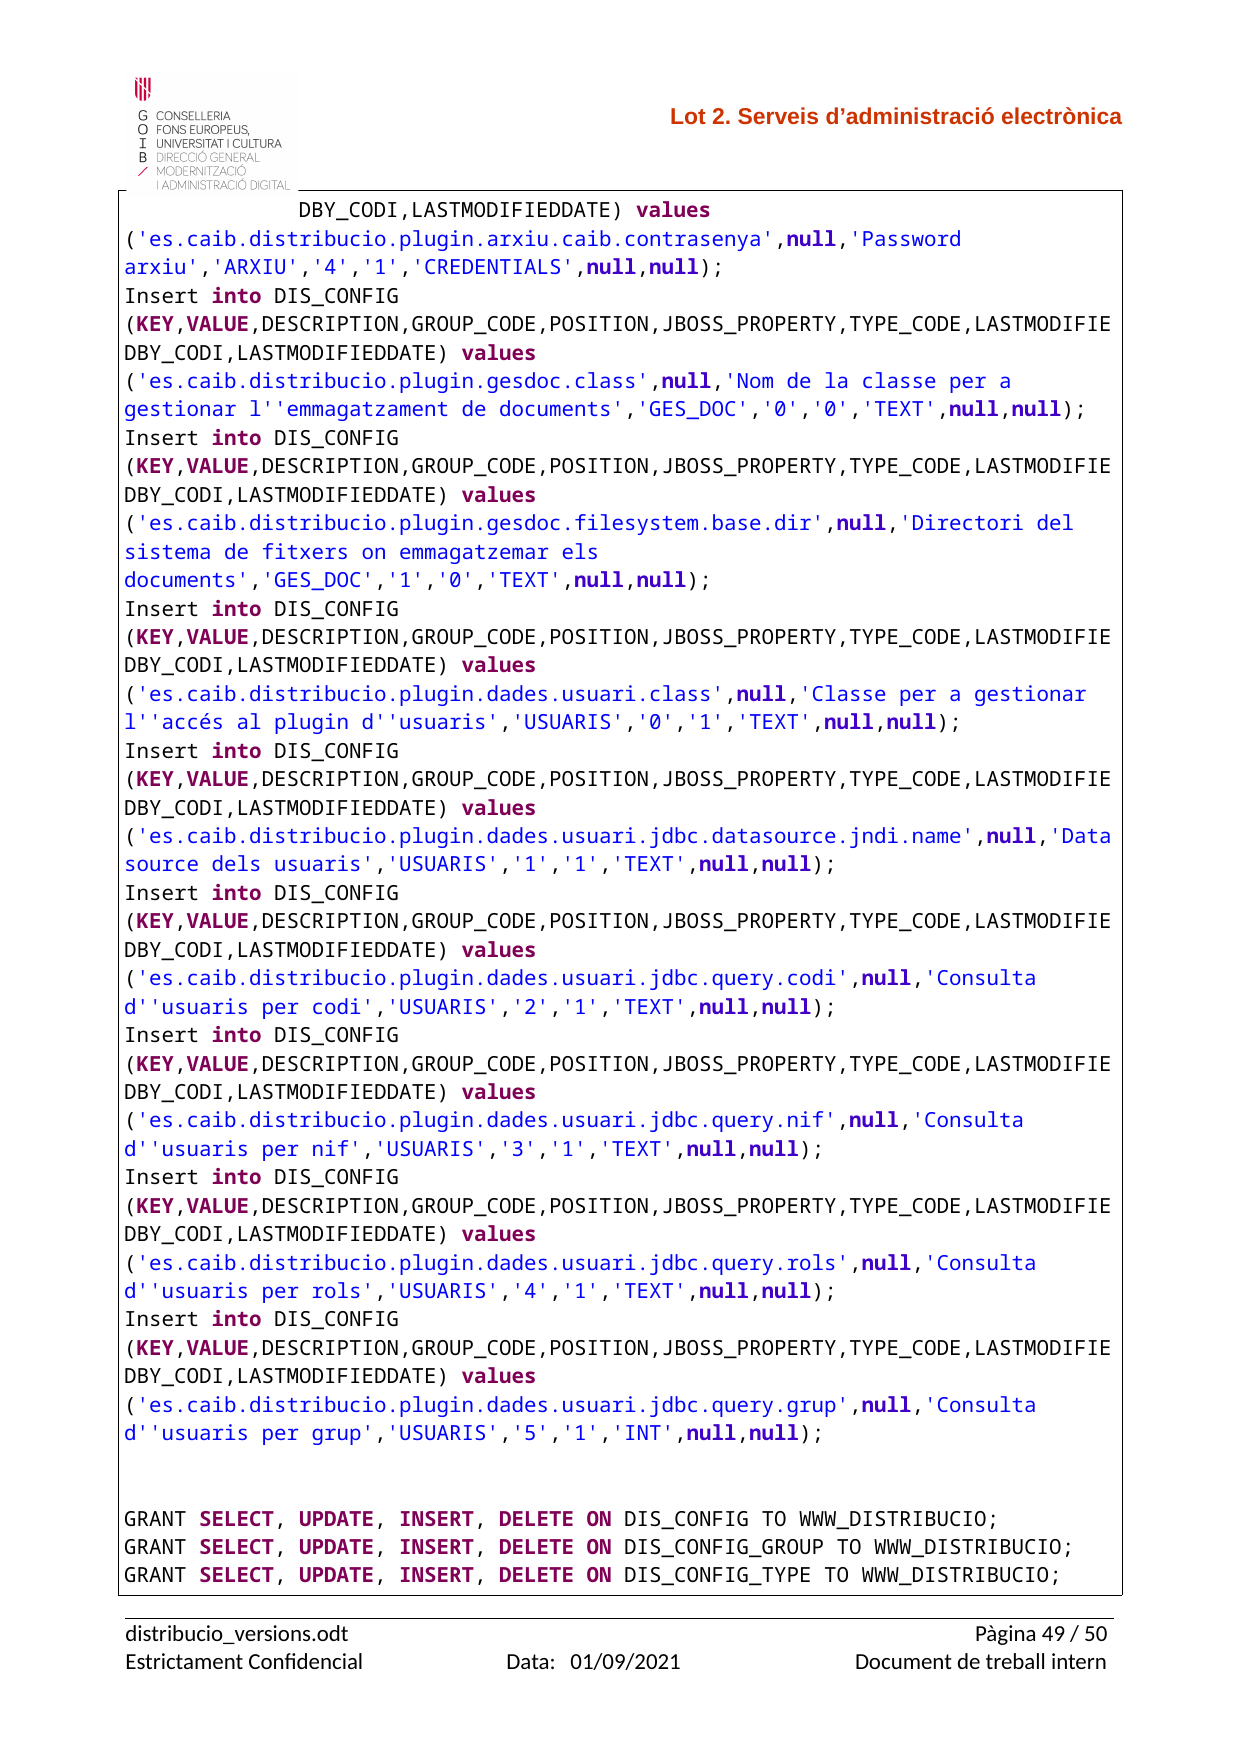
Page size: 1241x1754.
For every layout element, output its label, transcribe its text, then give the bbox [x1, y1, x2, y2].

table_header DBY_CODI,LASTMODIFIEDDATE) values ('es.caib.distribucio.plugin.arxiu.caib.contrasenya',null,'Password arxiu','ARXIU','4','1','CREDENTIALS',null,null); Insert into DIS_CONFIG (KEY,VALUE,DESCRIPTION,GROUP_CODE,POSITION,JBOSS_PROPERTY,TYPE_CODE,LASTMODIFIEDBY_CODI,LASTMODIFIEDDATE) values ('es.caib.distribucio.plugin.gesdoc.class',null,'Nom de la classe per a gestionar l''emmagatzament de documents','GES_DOC','0','0','TEXT',null,null); Insert into DIS_CONFIG (KEY,VALUE,DESCRIPTION,GROUP_CODE,POSITION,JBOSS_PROPERTY,TYPE_CODE,LASTMODIFIEDBY_CODI,LASTMODIFIEDDATE) values ('es.caib.distribucio.plugin.gesdoc.filesystem.base.dir',null,'Directori del sistema de fitxers on emmagatzemar els documents','GES_DOC','1','0','TEXT',null,null); Insert into DIS_CONFIG (KEY,VALUE,DESCRIPTION,GROUP_CODE,POSITION,JBOSS_PROPERTY,TYPE_CODE,LASTMODIFIEDBY_CODI,LASTMODIFIEDDATE) values ('es.caib.distribucio.plugin.dades.usuari.class',null,'Classe per a gestionar l''accés al plugin d''usuaris','USUARIS','0','1','TEXT',null,null); Insert into DIS_CONFIG (KEY,VALUE,DESCRIPTION,GROUP_CODE,POSITION,JBOSS_PROPERTY,TYPE_CODE,LASTMODIFIEDBY_CODI,LASTMODIFIEDDATE) values ('es.caib.distribucio.plugin.dades.usuari.jdbc.datasource.jndi.name',null,'Datasource dels usuaris','USUARIS','1','1','TEXT',null,null); Insert into DIS_CONFIG (KEY,VALUE,DESCRIPTION,GROUP_CODE,POSITION,JBOSS_PROPERTY,TYPE_CODE,LASTMODIFIEDBY_CODI,LASTMODIFIEDDATE) values ('es.caib.distribucio.plugin.dades.usuari.jdbc.query.codi',null,'Consulta d''usuaris per codi','USUARIS','2','1','TEXT',null,null); Insert into DIS_CONFIG (KEY,VALUE,DESCRIPTION,GROUP_CODE,POSITION,JBOSS_PROPERTY,TYPE_CODE,LASTMODIFIEDBY_CODI,LASTMODIFIEDDATE) values ('es.caib.distribucio.plugin.dades.usuari.jdbc.query.nif',null,'Consulta d''usuaris per nif','USUARIS','3','1','TEXT',null,null); Insert into DIS_CONFIG (KEY,VALUE,DESCRIPTION,GROUP_CODE,POSITION,JBOSS_PROPERTY,TYPE_CODE,LASTMODIFIEDBY_CODI,LASTMODIFIEDDATE) values ('es.caib.distribucio.plugin.dades.usuari.jdbc.query.rols',null,'Consulta d''usuaris per rols','USUARIS','4','1','TEXT',null,null); Insert into DIS_CONFIG (KEY,VALUE,DESCRIPTION,GROUP_CODE,POSITION,JBOSS_PROPERTY,TYPE_CODE,LASTMODIFIEDBY_CODI,LASTMODIFIEDDATE) values ('es.caib.distribucio.plugin.dades.usuari.jdbc.query.grup',null,'Consulta d''usuaris per grup','USUARIS','5','1','INT',null,null); GRANT SELECT, UPDATE, INSERT, DELETE ON DIS_CONFIG TO WWW_DISTRIBUCIO; GRANT SELECT, UPDATE, INSERT, DELETE ON DIS_CONFIG_GROUP TO WWW_DISTRIBUCIO; GRANT SELECT, UPDATE, INSERT, DELETE ON DIS_CONFIG_TYPE TO WWW_DISTRIBUCIO; [119, 191, 1122, 1595]
picture [126, 70, 299, 197]
